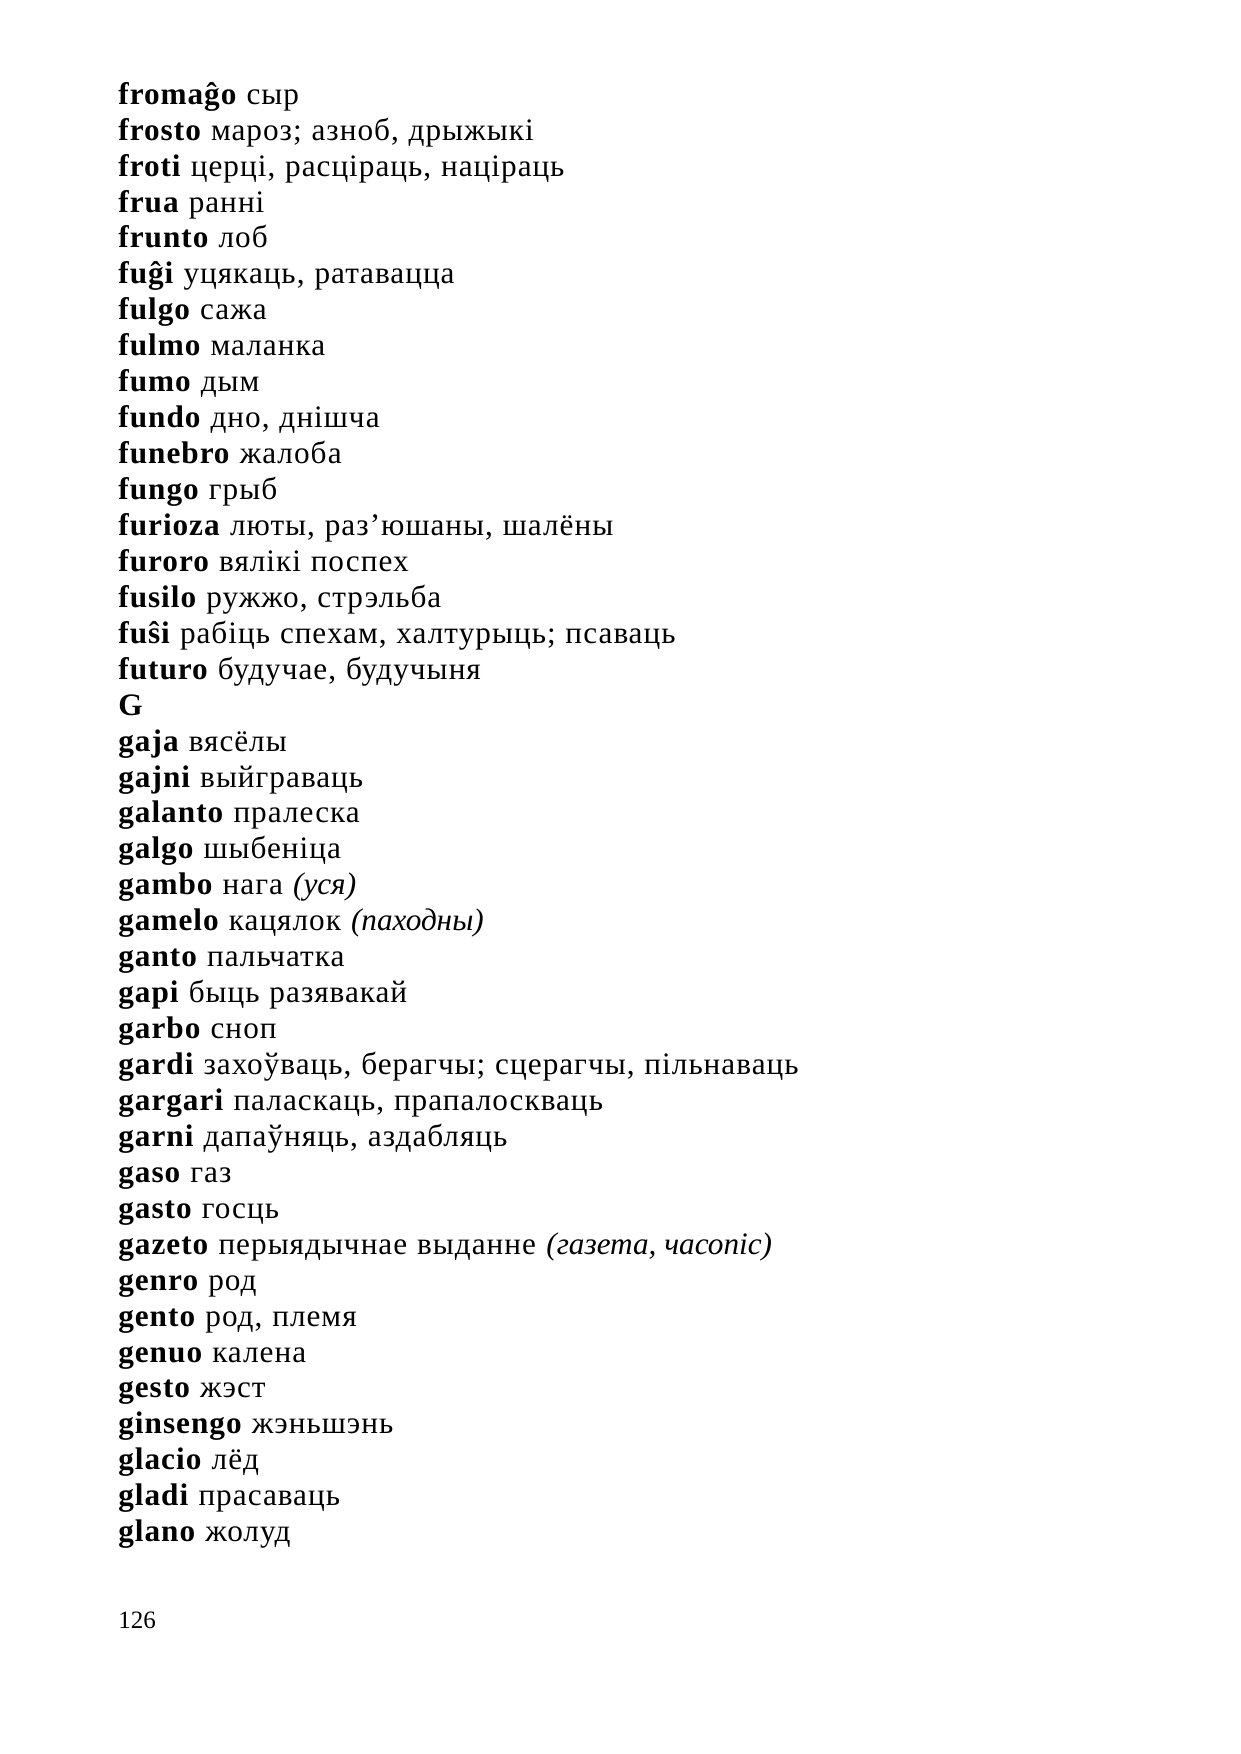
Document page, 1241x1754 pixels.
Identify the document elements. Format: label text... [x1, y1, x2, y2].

text glacio лёд [118, 1441, 1123, 1477]
text gapi быць разявакай [118, 973, 1123, 1009]
text frua ранні [118, 183, 1123, 219]
text gardi захоўваць, берагчы; сцерагчы, пільнаваць [118, 1045, 1123, 1081]
text gaso газ [118, 1153, 1123, 1189]
text gazeto перыядычнае выданне (газета, часопіс) [118, 1225, 1123, 1261]
text ganto пальчатка [118, 937, 1123, 973]
text furoro вялікі поспех [118, 542, 1123, 578]
text glano жолуд [118, 1512, 1123, 1548]
text galanto пралеска [118, 794, 1123, 830]
text fromaĝo сыр [118, 75, 1123, 111]
text fungo грыб [118, 470, 1123, 506]
text gargari паласкаць, прапалоскваць [118, 1081, 1123, 1117]
text gaja вясёлы [118, 722, 1123, 758]
text fumo дым [118, 362, 1123, 398]
text gambo нага (уся) [118, 866, 1123, 902]
text frosto мароз; азноб, дрыжыкі [118, 111, 1123, 147]
text futuro будучае, будучыня [118, 650, 1123, 686]
text fulgo сажа [118, 291, 1123, 327]
text frunto лоб [118, 219, 1123, 255]
text furioza люты, раз’юшаны, шалёны [118, 506, 1123, 542]
text froti церці, расціраць, націраць [118, 147, 1123, 183]
text gesto жэст [118, 1369, 1123, 1405]
text galgo шыбеніца [118, 830, 1123, 866]
text ginsengo жэньшэнь [118, 1405, 1123, 1441]
text fuĝi уцякаць, ратавацца [118, 255, 1123, 291]
text G [118, 686, 1123, 722]
text genro род [118, 1261, 1123, 1297]
text garbo сноп [118, 1009, 1123, 1045]
text gasto госць [118, 1189, 1123, 1225]
text gladi прасаваць [118, 1477, 1123, 1512]
text fuŝi рабіць спехам, халтурыць; псаваць [118, 614, 1123, 650]
text gajni выйграваць [118, 758, 1123, 794]
text fundo дно, днішча [118, 398, 1123, 434]
text genuo калена [118, 1333, 1123, 1369]
text gento род, племя [118, 1297, 1123, 1333]
text fusilo ружжо, стрэльба [118, 578, 1123, 614]
text gamelo кацялок (паходны) [118, 902, 1123, 937]
text fulmo маланка [118, 327, 1123, 362]
text garni дапаўняць, аздабляць [118, 1117, 1123, 1153]
text funebro жалоба [118, 434, 1123, 470]
